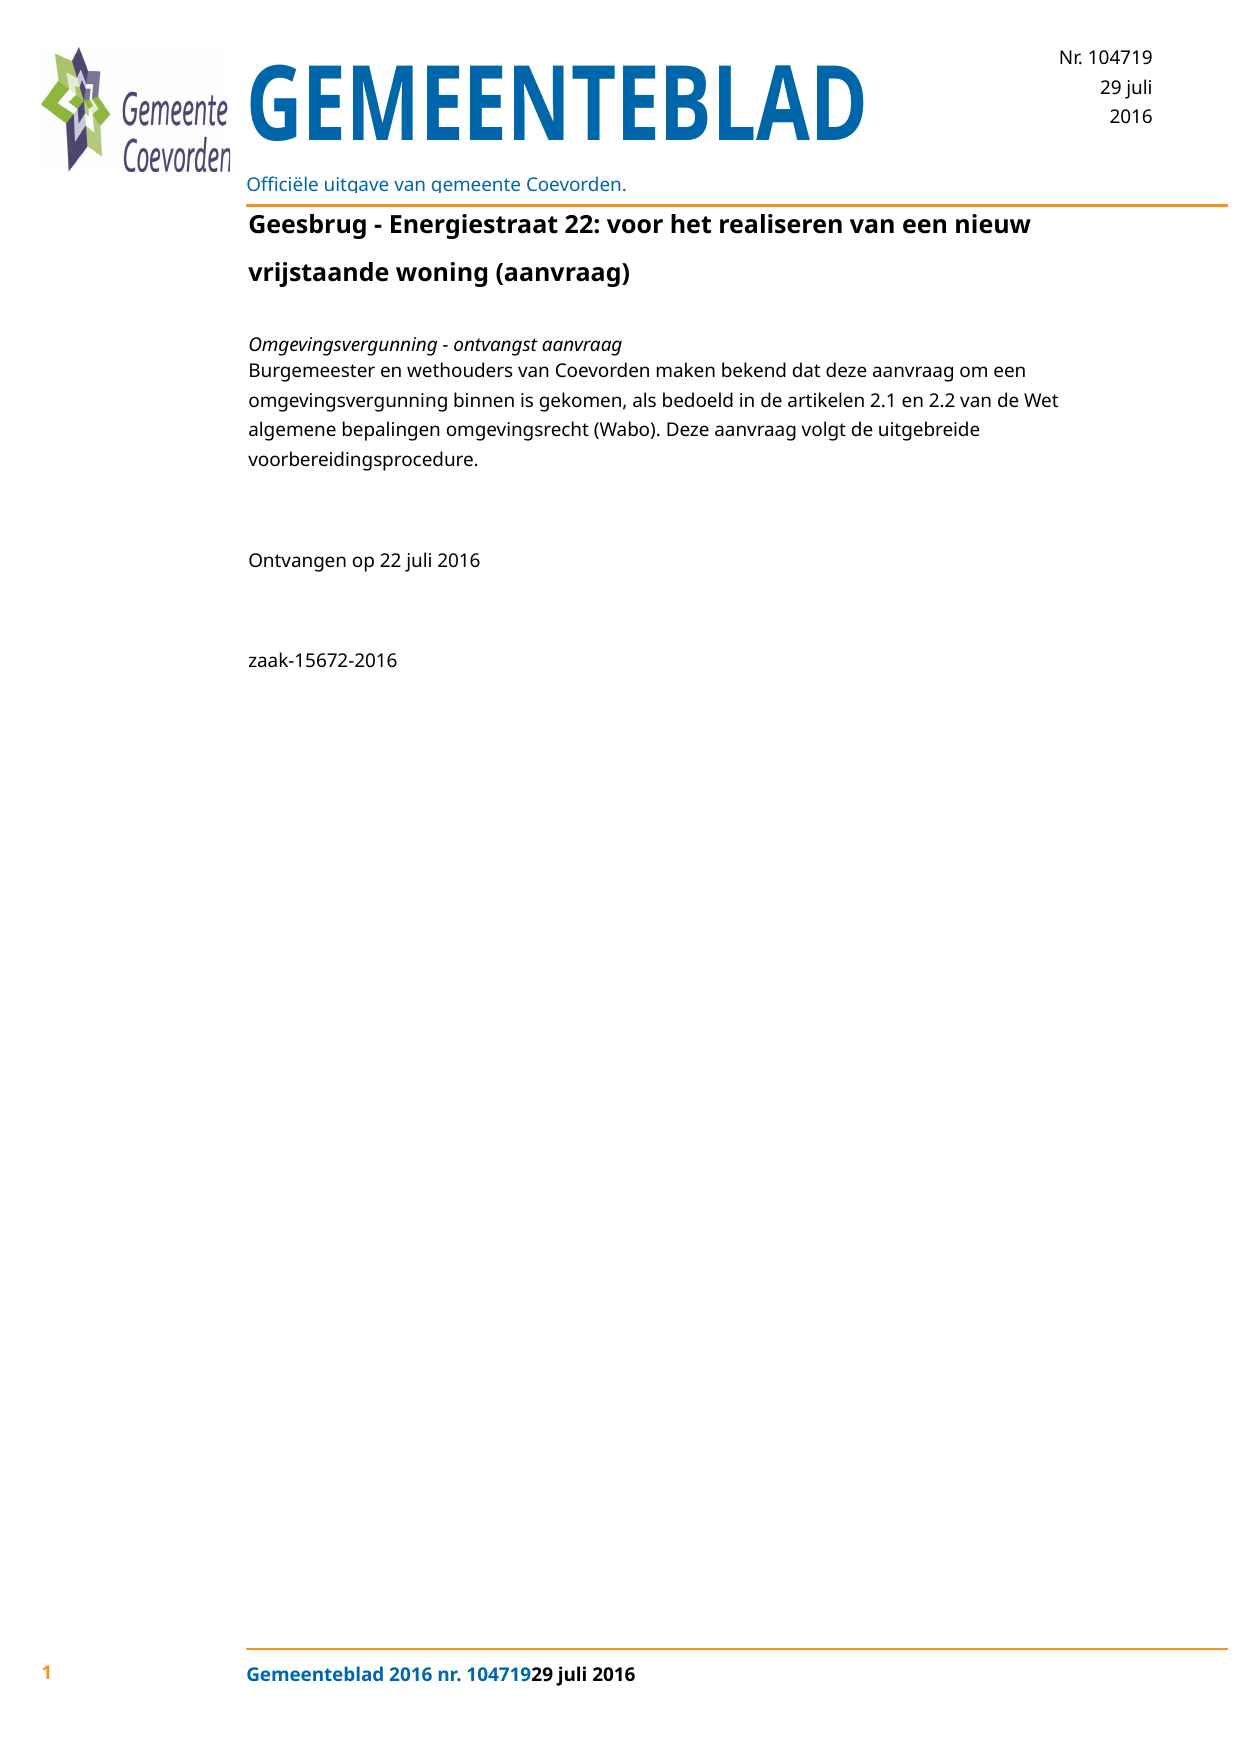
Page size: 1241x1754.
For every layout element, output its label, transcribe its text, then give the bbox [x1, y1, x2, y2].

text Omgevingsvergunning - ontvangst aanvraag [248, 331, 1152, 357]
text Ontvangen op 22 juli 2016 [248, 547, 1152, 572]
text zaak-15672-2016 [248, 648, 1152, 673]
picture [41, 47, 231, 172]
text Geesbrug - Energiestraat 22: voor het realiseren van een nieuw vrijstaande woning (aanvraag) [248, 207, 1152, 288]
text Burgemeester en wethouders van Coevorden maken bekend dat deze aanvraag om een omgevingsvergunning binnen is gekomen, als bedoeld in de artikelen 2.1 en 2.2 van de Wet algemene bepalingen omgevingsrecht (Wabo). Deze aanvraag volgt de uitgebreide voorbereidingsprocedure. [248, 357, 1152, 472]
